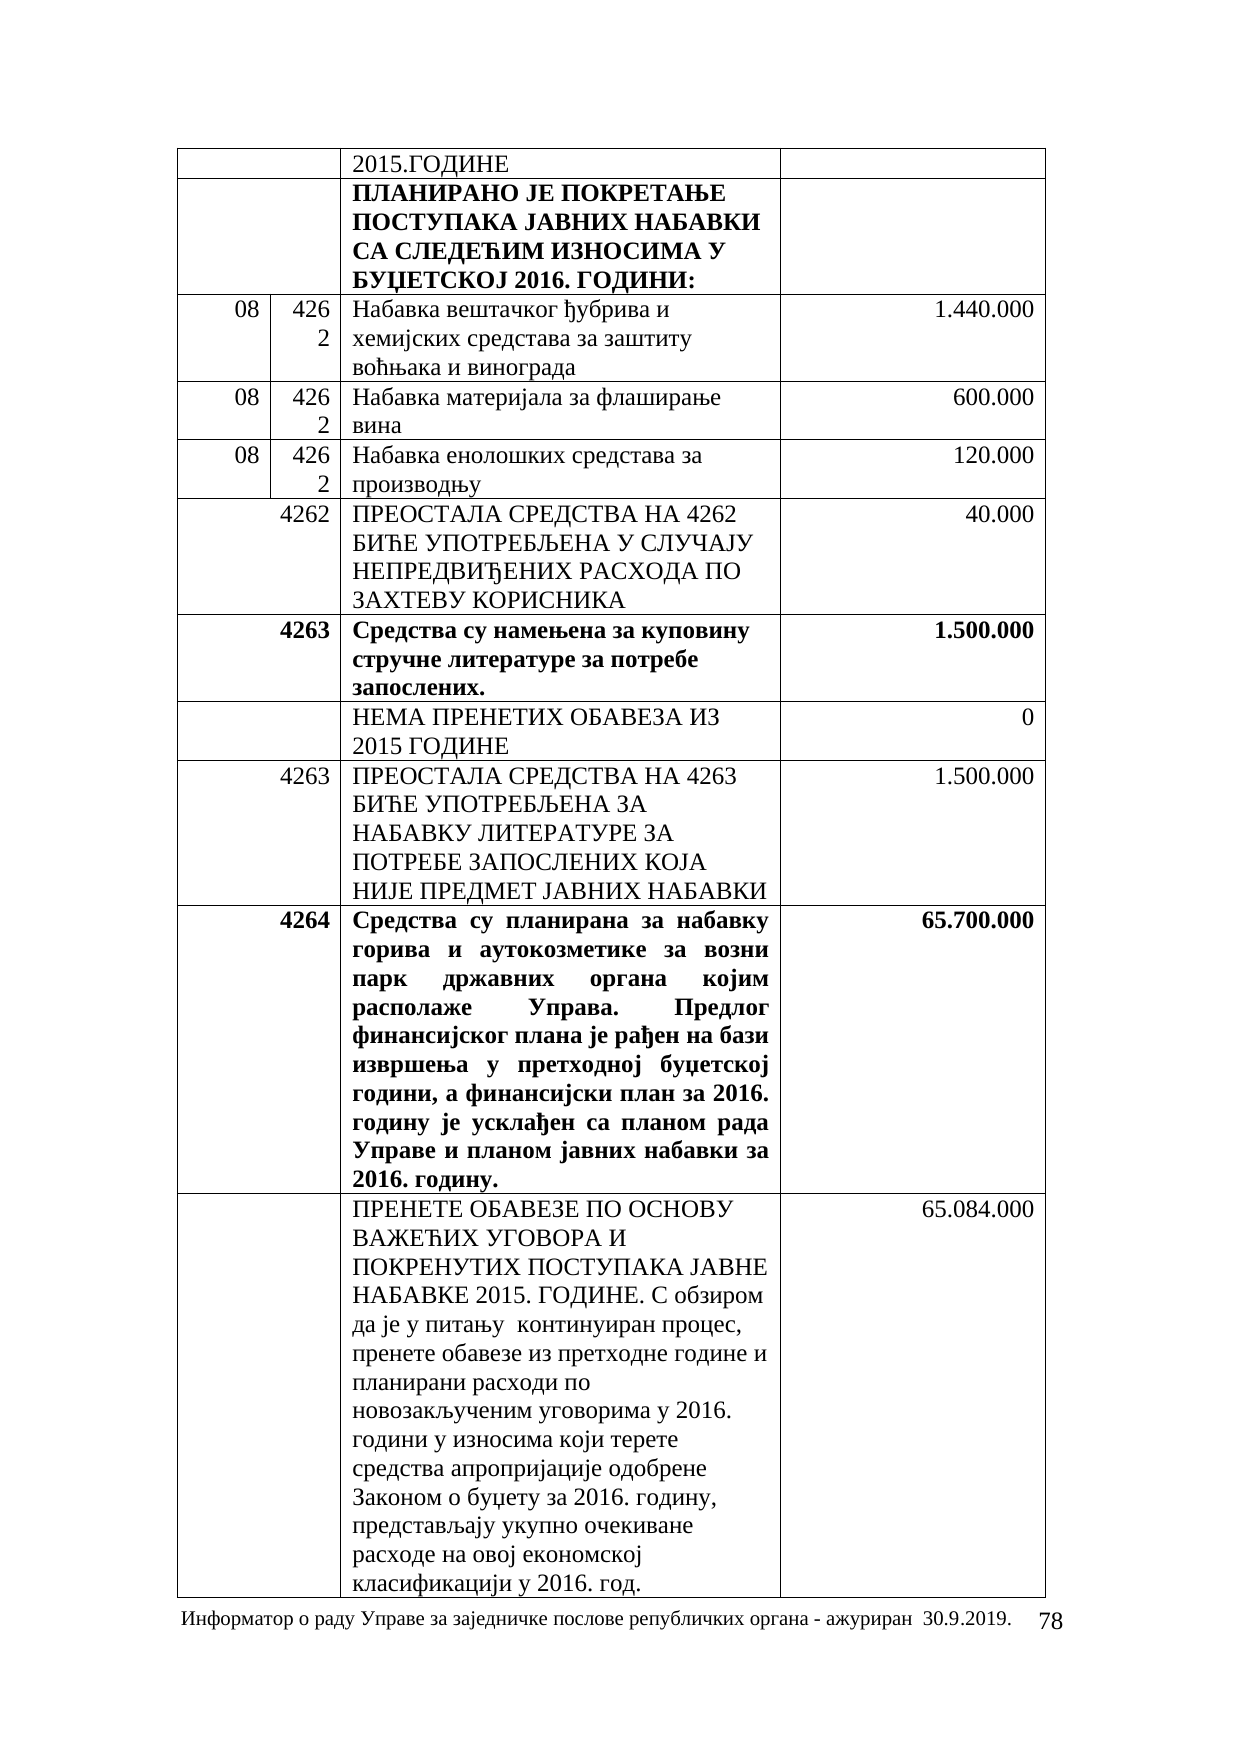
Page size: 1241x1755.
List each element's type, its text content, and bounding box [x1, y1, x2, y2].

table_cell 4264 [178, 906, 340, 1193]
table_cell ПРЕНЕТЕ ОБАВЕЗЕ ПО ОСНОВУ ВАЖЕЋИХ УГОВОРА И ПОКРЕНУТИХ ПОСТУПАКА ЈАВНЕ НАБАВКЕ 2015. ГОДИНЕ. С обзиром да је у питању континуиран процес, пренете обавезе из претходне године и планирани расходи по новозакљученим уговорима у 2016. години у износима који терете средства апропријације одобрене Законом о буџету за 2016. годину, представљају укупно очекиване расходе на овој економској класификацији у 2016. год. [341, 1194, 780, 1597]
table_cell 120.000 [781, 440, 1045, 498]
table_cell 1.500.000 [781, 761, 1045, 904]
table_cell 1.500.000 [781, 615, 1045, 701]
table_cell 4262 [271, 382, 340, 439]
table_cell Средства су намењена за куповину стручне литературе за потребе запослених. [341, 615, 780, 701]
table_cell [781, 149, 1045, 177]
table_cell 2015.ГОДИНЕ [341, 149, 780, 177]
table_cell [178, 1194, 340, 1597]
table_cell 0 [781, 702, 1045, 760]
table_cell 08 [178, 382, 270, 439]
table_cell ПЛАНИРАНО ЈЕ ПОКРЕТАЊЕ ПОСТУПАКА ЈАВНИХ НАБАВКИ СА СЛЕДЕЋИМ ИЗНОСИМА У БУЏЕТСКОЈ 2016. ГОДИНИ: [341, 179, 780, 293]
table_cell ПРЕОСТАЛА СРЕДСТВА НА 4262 БИЋЕ УПОТРЕБЉЕНА У СЛУЧАЈУ НЕПРЕДВИЂЕНИХ РАСХОДА ПО ЗАХТЕВУ КОРИСНИКА [341, 499, 780, 614]
table_cell 4263 [178, 761, 340, 904]
table_cell 4262 [178, 499, 340, 614]
table_cell 08 [178, 440, 270, 498]
table_cell [178, 702, 340, 760]
table_cell НЕМА ПРЕНЕТИХ ОБАВЕЗА ИЗ 2015 ГОДИНЕ [341, 702, 780, 760]
table_cell 4263 [178, 615, 340, 701]
table_cell 65.700.000 [781, 906, 1045, 1193]
table_cell 08 [178, 295, 270, 381]
table_cell 1.440.000 [781, 295, 1045, 381]
table_cell Набавка вештачког ђубрива и хемијских средстава за заштиту воћњака и винограда [341, 295, 780, 381]
table_cell Набавка материјала за флаширање вина [341, 382, 780, 439]
table_cell 65.084.000 [781, 1194, 1045, 1597]
table_cell 40.000 [781, 499, 1045, 614]
table_cell Набавка енолошких средстава за производњу [341, 440, 780, 498]
table_cell [781, 179, 1045, 293]
table_cell 4262 [271, 440, 340, 498]
table_cell ПРЕОСТАЛА СРЕДСТВА НА 4263 БИЋЕ УПОТРЕБЉЕНА ЗА НАБАВКУ ЛИТЕРАТУРЕ ЗА ПОТРЕБЕ ЗАПОСЛЕНИХ КОЈА НИЈЕ ПРЕДМЕТ ЈАВНИХ НАБАВКИ [341, 761, 780, 904]
table_cell [178, 179, 340, 293]
table_cell Средства су планирана за набавку горива и аутокозметике за возни парк државних органа којим располаже Управа. Предлог финансијског плана је рађен на бази извршења у претходној буџетској години, а финансијски план за 2016. годину је усклађен са планом рада Управе и планом јавних набавки за 2016. годину. [341, 906, 780, 1193]
table_cell 600.000 [781, 382, 1045, 439]
table_cell 4262 [271, 295, 340, 381]
table_cell [178, 149, 340, 177]
